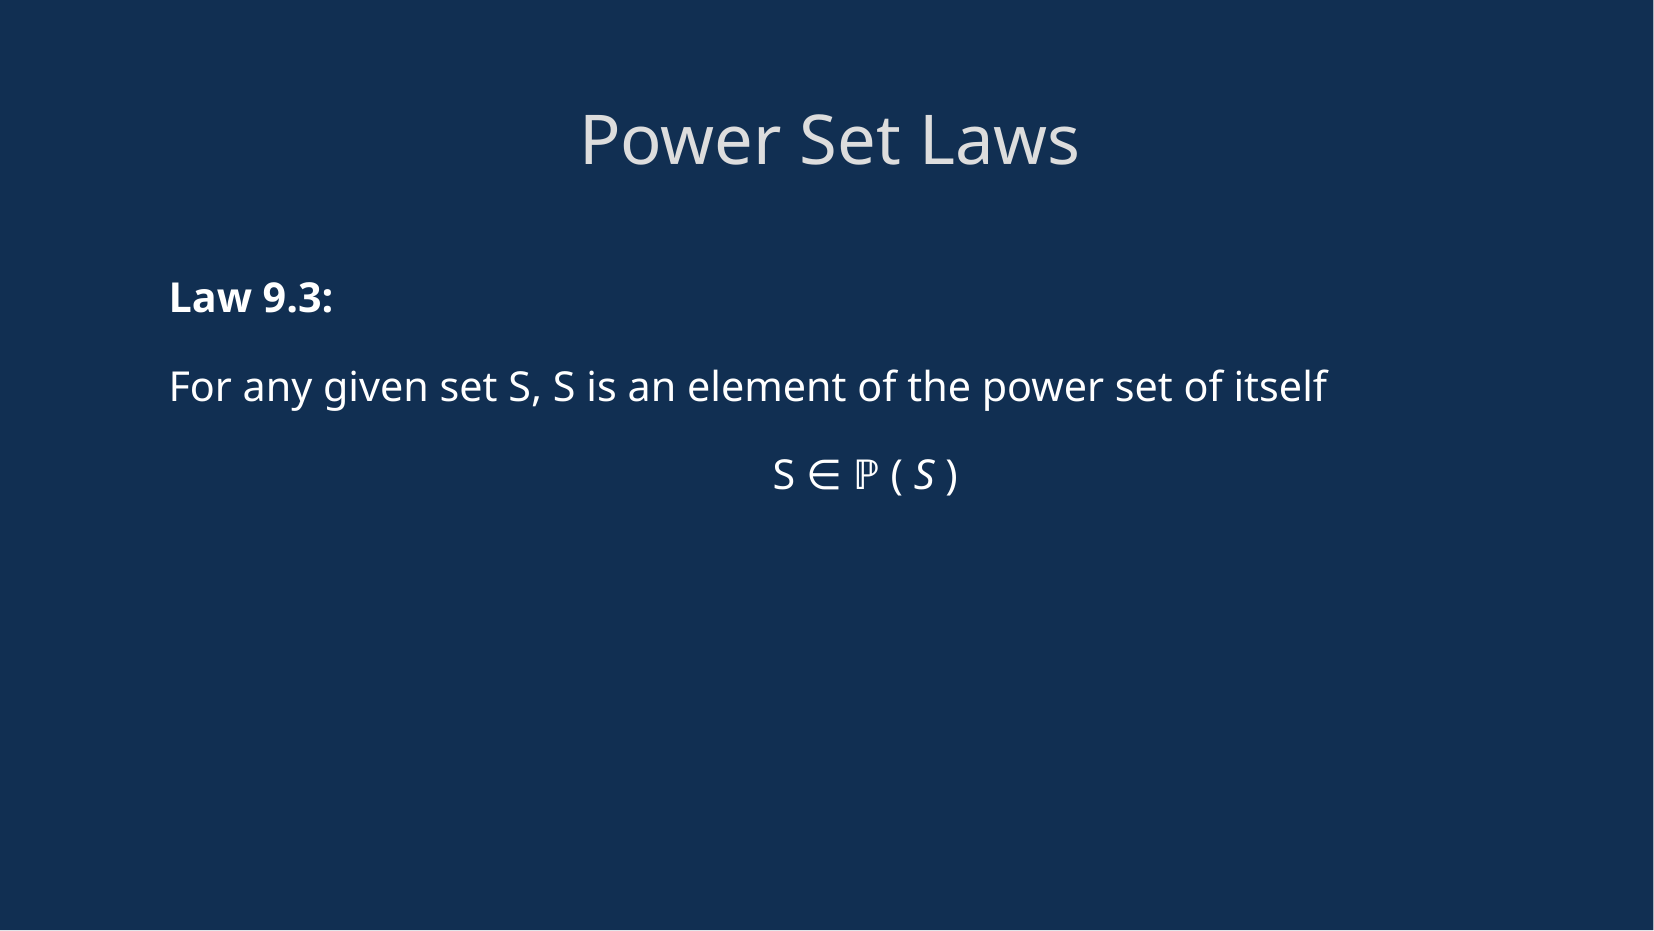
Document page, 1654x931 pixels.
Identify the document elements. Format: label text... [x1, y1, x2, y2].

title Power Set Laws [97, 56, 1563, 220]
list Law 9.3: For any given set S, S is an element of the power set of itself S ∈ ℙ ( S ) [97, 268, 1563, 806]
